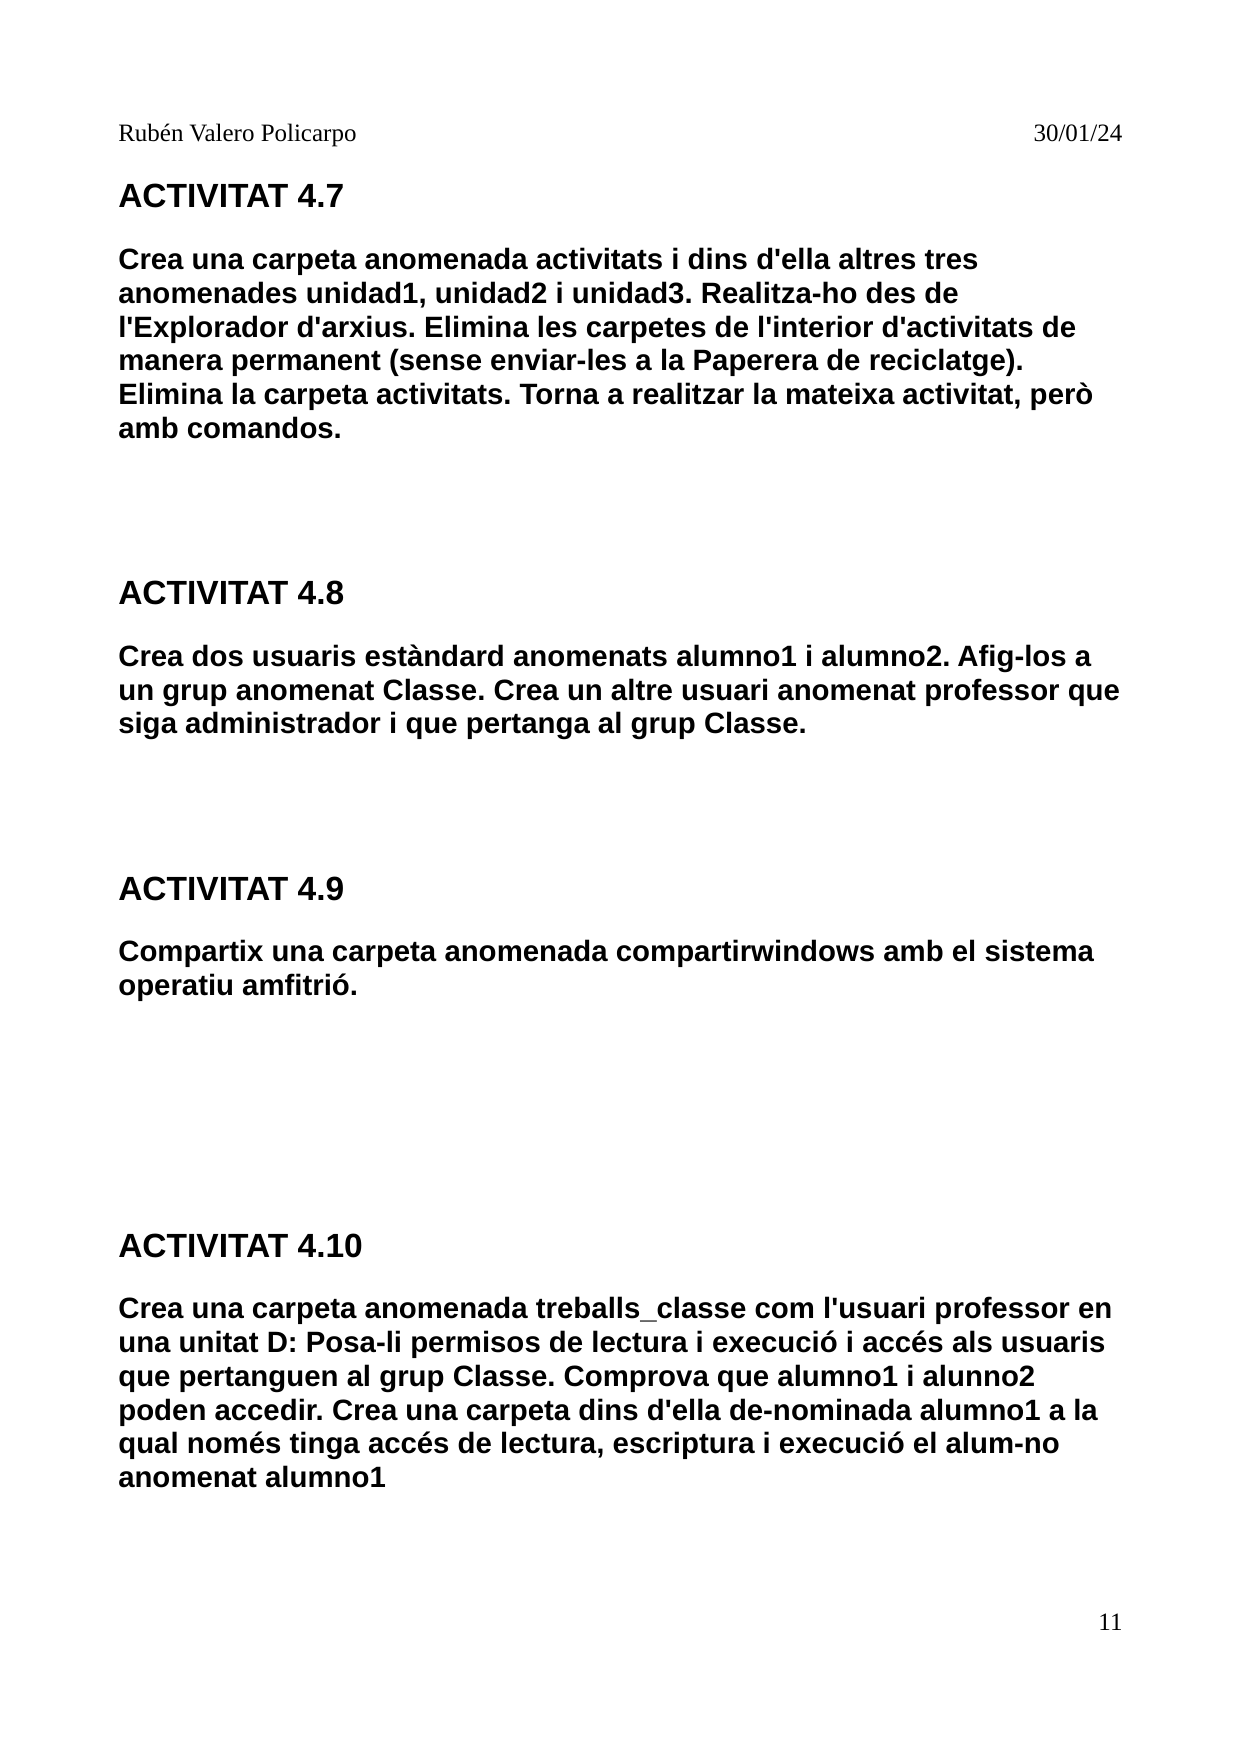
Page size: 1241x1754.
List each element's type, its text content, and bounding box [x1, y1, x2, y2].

subtitle Compartix una carpeta anomenada compartirwindows amb el sistema operatiu amfitrió. [118, 934, 1122, 1002]
subtitle Crea dos usuaris estàndard anomenats alumno1 i alumno2. Afig-los a un grup anomenat Classe. Crea un altre usuari anomenat professor que siga administrador i que pertanga al grup Classe. [118, 639, 1122, 740]
subtitle ACTIVITAT 4.9 [118, 869, 1122, 907]
subtitle ACTIVITAT 4.8 [118, 573, 1122, 612]
subtitle Crea una carpeta anomenada treballs_classe com l'usuari professor en una unitat D: Posa-li permisos de lectura i execució i accés als usuaris que pertanguen al grup Classe. Comprova que alumno1 i alunno2 poden accedir. Crea una carpeta dins d'ella de-nominada alumno1 a la qual només tinga accés de lectura, escriptura i execució el alum-no anomenat alumno1 [118, 1291, 1122, 1494]
subtitle ACTIVITAT 4.7 [118, 176, 1122, 215]
subtitle Crea una carpeta anomenada activitats i dins d'ella altres tres anomenades unidad1, unidad2 i unidad3. Realitza-ho des de l'Explorador d'arxius. Elimina les carpetes de l'interior d'activitats de manera permanent (sense enviar-les a la Paperera de reciclatge). Elimina la carpeta activitats. Torna a realitzar la mateixa activitat, però amb comandos. [118, 242, 1122, 444]
subtitle ACTIVITAT 4.10 [118, 1226, 1122, 1264]
